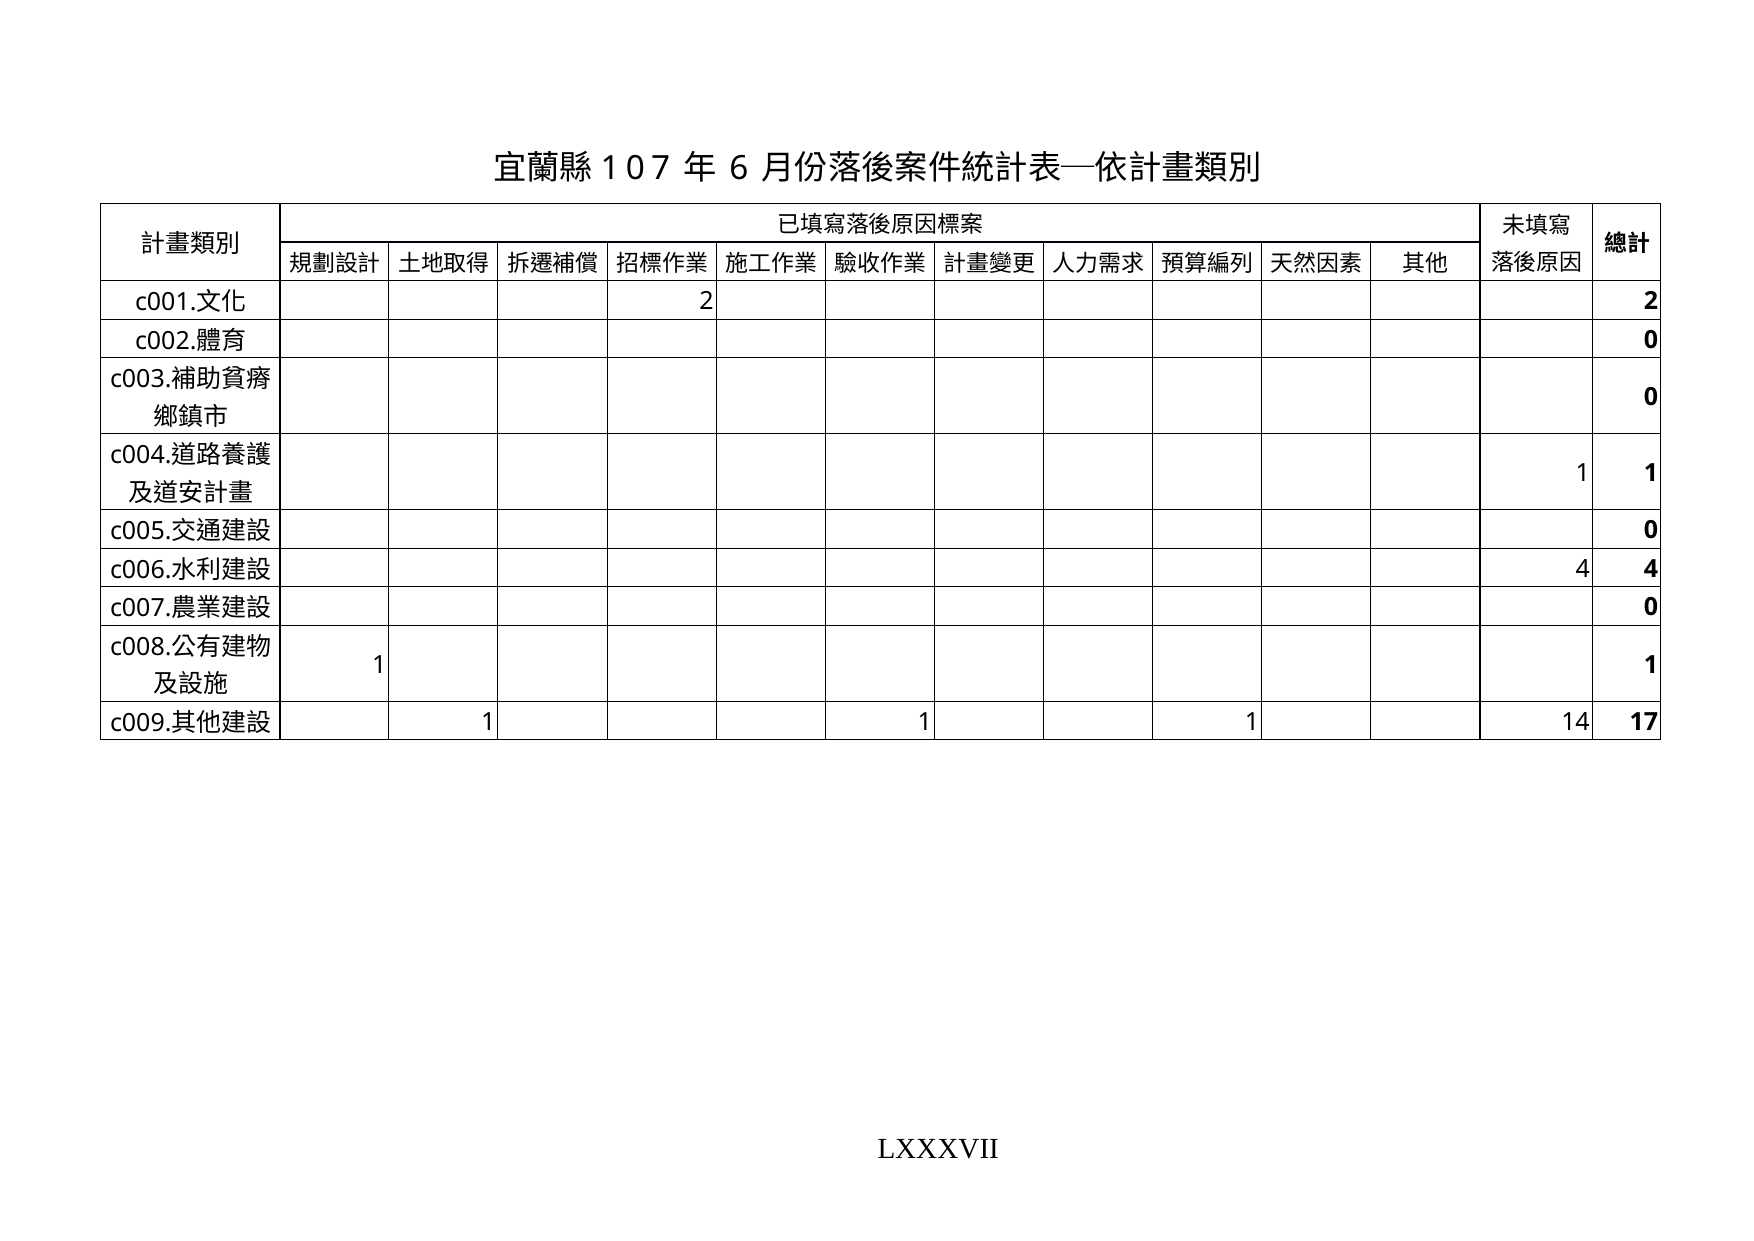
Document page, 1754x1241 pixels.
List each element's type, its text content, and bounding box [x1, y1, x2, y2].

table_cell [1371, 434, 1479, 509]
table_cell [717, 626, 825, 701]
table_cell 0 [1593, 510, 1660, 548]
table_cell [389, 626, 497, 701]
table_cell [935, 587, 1043, 625]
table_cell [1262, 281, 1370, 318]
table_cell [1153, 549, 1261, 586]
table_cell [1262, 434, 1370, 509]
table_cell [389, 320, 497, 357]
table_cell 1 [389, 702, 497, 739]
table_cell [281, 320, 388, 357]
table_cell [1044, 434, 1152, 509]
table_cell [1481, 358, 1592, 433]
table_cell [1371, 320, 1479, 357]
table_cell [935, 702, 1043, 739]
table_cell 人力需求 [1044, 243, 1152, 280]
table_cell c007.農業建設 [101, 587, 279, 625]
table_cell [389, 510, 497, 548]
table_cell 驗收作業 [826, 243, 934, 280]
table_cell [608, 702, 716, 739]
table_cell [717, 358, 825, 433]
table_cell c009.其他建設 [101, 702, 279, 739]
table_cell [389, 281, 497, 318]
table_cell [1044, 510, 1152, 548]
table_cell [1153, 358, 1261, 433]
table_cell 14 [1481, 702, 1592, 739]
table_cell [1044, 358, 1152, 433]
table_cell [1262, 320, 1370, 357]
table_cell [1371, 587, 1479, 625]
table_cell 4 [1481, 549, 1592, 586]
table_cell [1044, 549, 1152, 586]
table_cell 預算編列 [1153, 243, 1261, 280]
table_cell [281, 510, 388, 548]
table_cell [1481, 510, 1592, 548]
table_cell [498, 510, 607, 548]
table_cell [608, 434, 716, 509]
table_cell 2 [1593, 281, 1660, 318]
table_cell [1153, 434, 1261, 509]
table_cell [826, 281, 934, 318]
table_cell [1044, 281, 1152, 318]
table_cell [717, 320, 825, 357]
table_cell [826, 549, 934, 586]
table_cell 4 [1593, 549, 1660, 586]
table_cell [1481, 587, 1592, 625]
table_cell [608, 587, 716, 625]
table_cell 天然因素 [1262, 243, 1370, 280]
table_cell [717, 587, 825, 625]
table_cell [935, 434, 1043, 509]
table_cell [389, 434, 497, 509]
table_cell [389, 358, 497, 433]
table_cell [935, 510, 1043, 548]
table_cell [826, 587, 934, 625]
table_cell c008.公有建物及設施 [101, 626, 279, 701]
table_cell [498, 434, 607, 509]
table_cell [1262, 626, 1370, 701]
table_cell [1371, 702, 1479, 739]
table_cell [826, 626, 934, 701]
table_cell 拆遷補償 [498, 243, 607, 280]
table_cell [498, 626, 607, 701]
table_cell [281, 549, 388, 586]
table_cell [717, 281, 825, 318]
table_cell [498, 702, 607, 739]
table_cell c003.補助貧瘠鄉鎮市 [101, 358, 279, 433]
table_cell [1153, 281, 1261, 318]
table_cell c001.文化 [101, 281, 279, 318]
table_cell [1371, 510, 1479, 548]
table_cell 1 [826, 702, 934, 739]
table_cell c005.交通建設 [101, 510, 279, 548]
table_cell [1481, 320, 1592, 357]
table_cell [935, 358, 1043, 433]
table_cell [608, 358, 716, 433]
table_cell [1044, 626, 1152, 701]
table_cell [1153, 510, 1261, 548]
table_header 總計 [1593, 204, 1660, 280]
table_cell [281, 587, 388, 625]
table_cell [717, 434, 825, 509]
table_cell 施工作業 [717, 243, 825, 280]
table_cell c006.水利建設 [101, 549, 279, 586]
table_cell 0 [1593, 320, 1660, 357]
table_cell [826, 320, 934, 357]
table_cell [1371, 281, 1479, 318]
table_cell [1044, 702, 1152, 739]
table_cell 規劃設計 [281, 243, 388, 280]
table_cell 土地取得 [389, 243, 497, 280]
table_cell [498, 281, 607, 318]
text 宜蘭縣 107年6月份落後案件統計表─依計畫類別 [71, 128, 1683, 203]
table_cell [1153, 587, 1261, 625]
table_cell [826, 434, 934, 509]
table_cell [935, 626, 1043, 701]
table_cell [826, 510, 934, 548]
table_cell [1371, 626, 1479, 701]
table_cell [281, 358, 388, 433]
table_header 計畫類別 [101, 204, 279, 280]
table_cell [498, 358, 607, 433]
table_cell [389, 549, 497, 586]
table_cell [498, 549, 607, 586]
table_cell 1 [1593, 434, 1660, 509]
table_cell [935, 281, 1043, 318]
table_cell [608, 549, 716, 586]
table_cell [1153, 320, 1261, 357]
table_cell [1262, 702, 1370, 739]
table_cell 1 [1153, 702, 1261, 739]
table_cell [717, 510, 825, 548]
table_cell [935, 320, 1043, 357]
table_cell [1481, 281, 1592, 318]
table_cell 1 [1481, 434, 1592, 509]
table_cell [608, 510, 716, 548]
table_cell 0 [1593, 358, 1660, 433]
table_cell [498, 587, 607, 625]
table_cell 17 [1593, 702, 1660, 739]
table_cell [717, 549, 825, 586]
table_cell [608, 320, 716, 357]
table_cell [1262, 358, 1370, 433]
table_cell 計畫變更 [935, 243, 1043, 280]
table_cell [1262, 549, 1370, 586]
table_cell 1 [281, 626, 388, 701]
table_cell [608, 626, 716, 701]
table_cell [1044, 320, 1152, 357]
table_cell [281, 434, 388, 509]
table_cell 2 [608, 281, 716, 318]
table_cell 其他 [1371, 243, 1479, 280]
table_cell 招標作業 [608, 243, 716, 280]
table_cell [389, 587, 497, 625]
table_cell [1371, 358, 1479, 433]
table_cell [1044, 587, 1152, 625]
table_cell 1 [1593, 626, 1660, 701]
table_header 未填寫 落後原因 [1481, 204, 1592, 280]
table_cell [281, 702, 388, 739]
table_cell [717, 702, 825, 739]
table_cell 0 [1593, 587, 1660, 625]
table_cell [1371, 549, 1479, 586]
table_cell [826, 358, 934, 433]
table_cell [281, 281, 388, 318]
table_cell [935, 549, 1043, 586]
table_cell [1262, 510, 1370, 548]
table_cell c004.道路養護及道安計畫 [101, 434, 279, 509]
table_cell [498, 320, 607, 357]
table_header 已填寫落後原因標案 [281, 204, 1479, 241]
table_cell c002.體育 [101, 320, 279, 357]
table_cell [1481, 626, 1592, 701]
table_cell [1262, 587, 1370, 625]
table_cell [1153, 626, 1261, 701]
